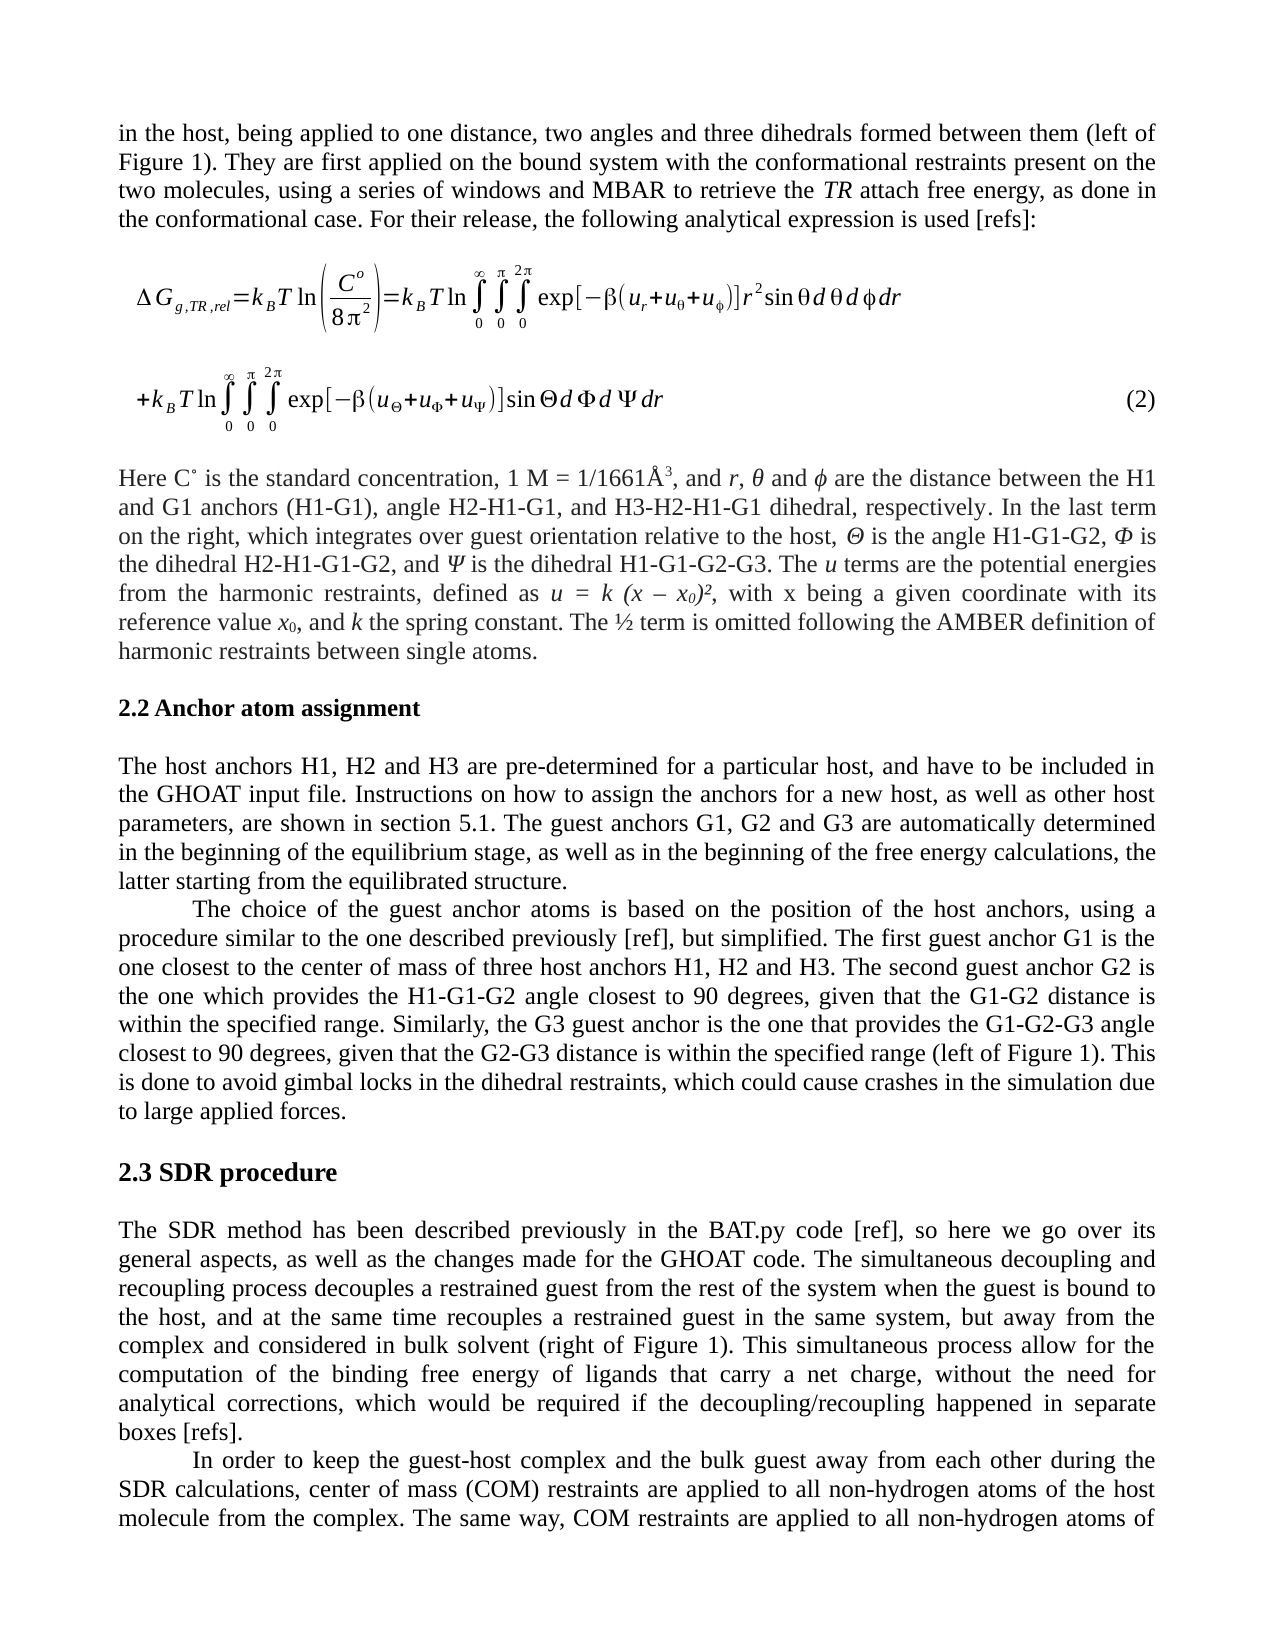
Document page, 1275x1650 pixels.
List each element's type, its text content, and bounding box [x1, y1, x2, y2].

text in the host, being applied to one distance, two angles and three dihedrals formed between them (left of Figure 1). They are first applied on the bound system with the conformational restraints present on the two molecules, using a series of windows and MBAR to retrieve the TR attach free energy, as done in the conformational case. For their release, the following analytical expression is used [refs]: [118, 118, 1157, 233]
text 2.2 Anchor atom assignment [118, 693, 1157, 722]
text The SDR method has been described previously in the BAT.py code [ref], so here we go over its general aspects, as well as the changes made for the GHOAT code. The simultaneous decoupling and recoupling process decouples a restrained guest from the rest of the system when the guest is bound to the host, and at the same time recouples a restrained guest in the same system, but away from the complex and considered in bulk solvent (right of Figure 1). This simultaneous process allow for the computation of the binding free energy of ligands that carry a net charge, without the need for analytical corrections, which would be required if the decoupling/recoupling happened in separate boxes [refs]. [118, 1216, 1157, 1446]
text In order to keep the guest-host complex and the bulk guest away from each other during the SDR calculations, center of mass (COM) restraints are applied to all non-hydrogen atoms of the host molecule from the complex. The same way, COM restraints are applied to all non-hydrogen atoms of [118, 1446, 1157, 1532]
text (2) [118, 364, 1157, 434]
text The choice of the guest anchor atoms is based on the position of the host anchors, using a procedure similar to the one described previously [ref], but simplified. The first guest anchor G1 is the one closest to the center of mass of three host anchors H1, H2 and H3. The second guest anchor G2 is the one which provides the H1-G1-G2 angle closest to 90 degrees, given that the G1-G2 distance is within the specified range. Similarly, the G3 guest anchor is the one that provides the G1-G2-G3 angle closest to 90 degrees, given that the G2-G3 distance is within the specified range (left of Figure 1). This is done to avoid gimbal locks in the dihedral restraints, which could cause crashes in the simulation due to large applied forces. [118, 894, 1157, 1124]
text Here C∘ is the standard concentration, 1 M = 1/1661Å3, and r, θ and ϕ are the distance between the H1 and G1 anchors (H1-G1), angle H2-H1-G1, and H3-H2-H1-G1 dihedral, respectively. In the last term on the right, which integrates over guest orientation relative to the host, Θ is the angle H1-G1-G2, Φ is the dihedral H2-H1-G1-G2, and Ψ is the dihedral H1-G1-G2-G3. The u terms are the potential energies from the harmonic restraints, defined as u = k (x – x0)², with x being a given coordinate with its reference value x0, and k the spring constant. The ½ term is omitted following the AMBER definition of harmonic restraints between single atoms. [118, 463, 1157, 664]
text The host anchors H1, H2 and H3 are pre-determined for a particular host, and have to be included in the GHOAT input file. Instructions on how to assign the anchors for a new host, as well as other host parameters, are shown in section 5.1. The guest anchors G1, G2 and G3 are automatically determined in the beginning of the equilibrium stage, as well as in the beginning of the free energy calculations, the latter starting from the equilibrated structure. [118, 751, 1157, 894]
text 2.3 SDR procedure [118, 1156, 1157, 1187]
